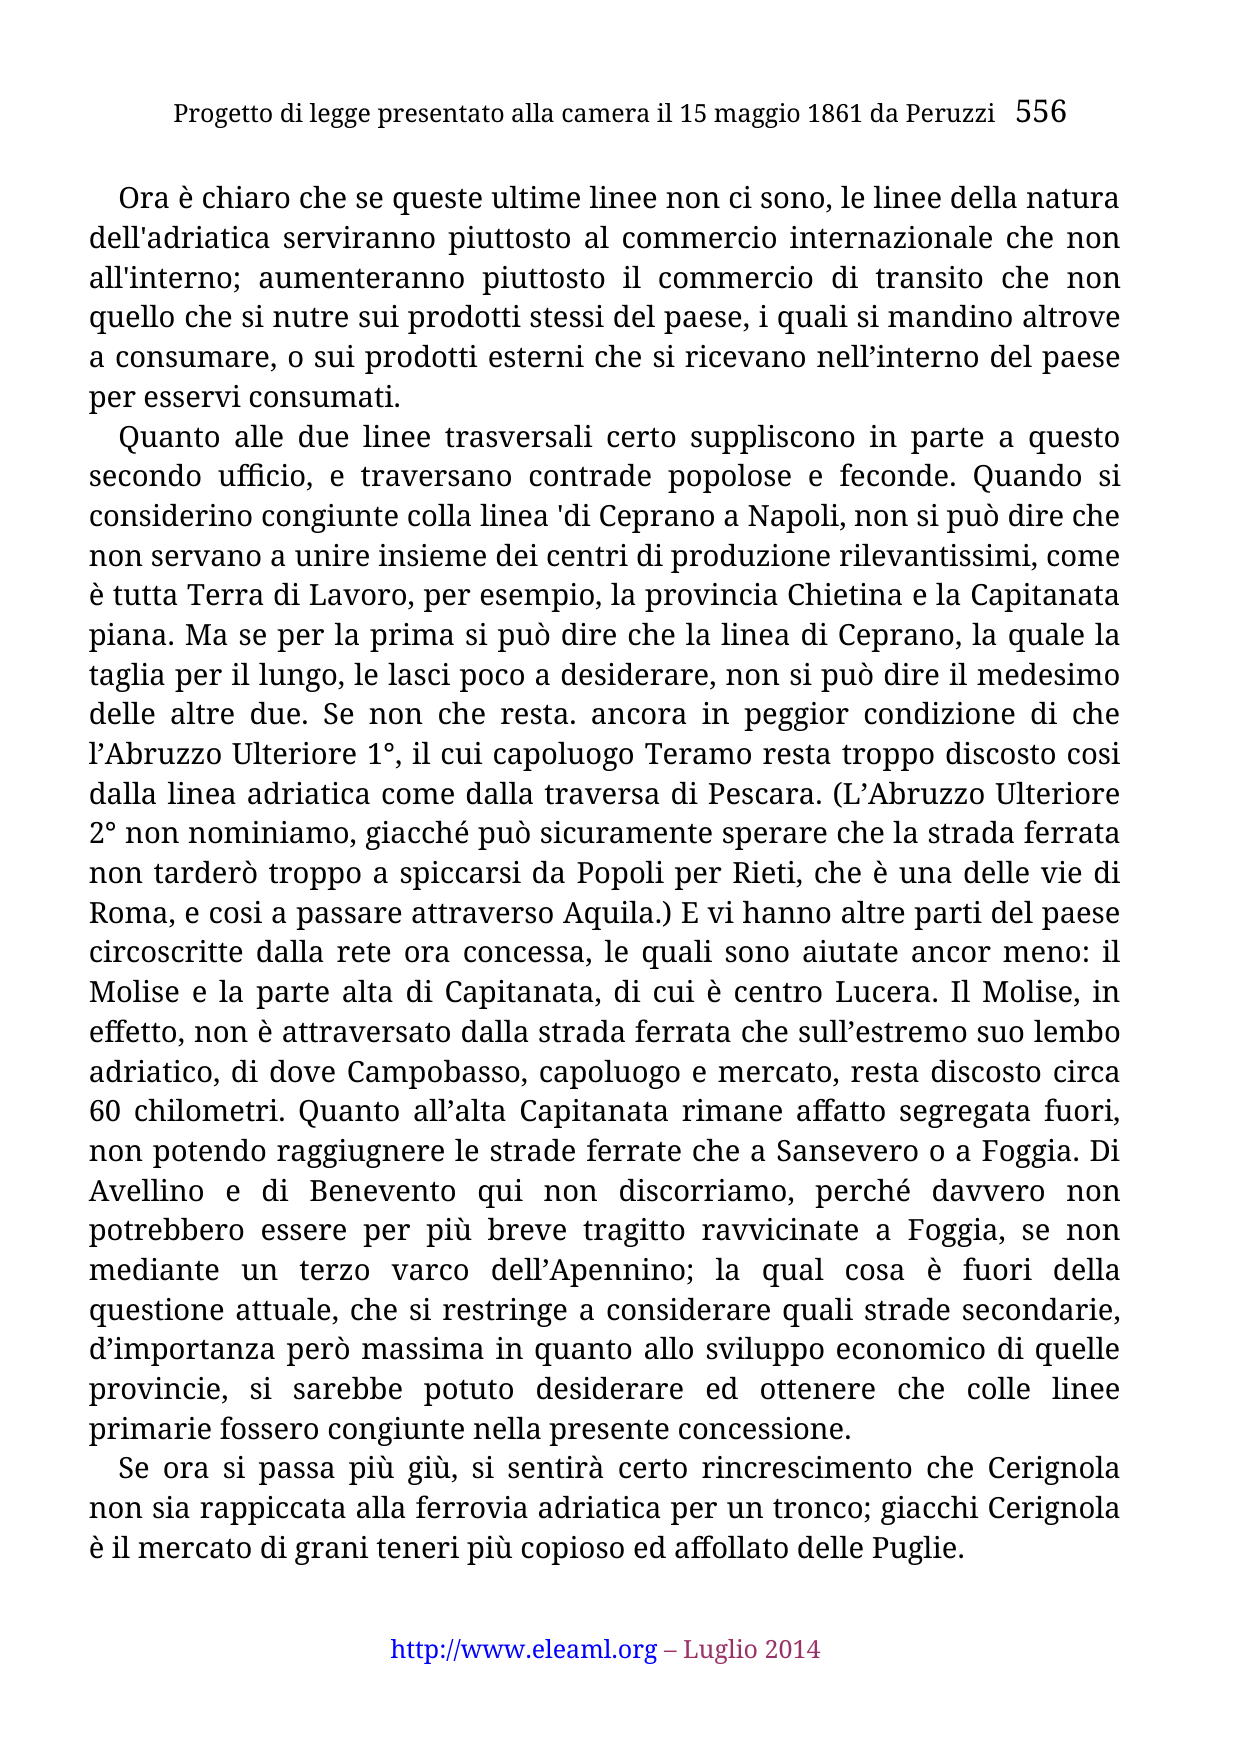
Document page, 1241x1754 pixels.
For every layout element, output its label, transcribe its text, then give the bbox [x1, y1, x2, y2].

text Se ora si passa più giù, si sentirà certo rincrescimento che Cerignola non sia rappiccata alla ferrovia adriatica per un tronco; giacchi Cerignola è il mercato di grani teneri più copioso ed affollato delle Puglie. [88, 1448, 1122, 1567]
text Ora è chiaro che se queste ultime linee non ci sono, le linee della natura dell'adriatica serviranno piuttosto al commercio internazionale che non all'interno; aumenteranno piuttosto il commercio di transito che non quello che si nutre sui prodotti stessi del paese, i quali si mandino altrove a consumare, o sui prodotti esterni che si ricevano nell’interno del paese per esservi consumati. [88, 178, 1122, 416]
text Quanto alle due linee trasversali certo suppliscono in parte a questo secondo ufficio, e traversano contrade popolose e feconde. Quando si considerino congiunte colla linea 'di Ceprano a Napoli, non si può dire che non servano a unire insieme dei centri di produzione rilevantissimi, come è tutta Terra di Lavoro, per esempio, la provincia Chietina e la Capitanata piana. Ma se per la prima si può dire che la linea di Ceprano, la quale la taglia per il lungo, le lasci poco a desiderare, non si può dire il medesimo delle altre due. Se non che resta. ancora in peggior condizione di che l’Abruzzo Ulteriore 1°, il cui capoluogo Teramo resta troppo discosto cosi dalla linea adriatica come dalla traversa di Pescara. (L’Abruzzo Ulteriore 2° non nominiamo, giacché può sicuramente sperare che la strada ferrata non tarderò troppo a spiccarsi da Popoli per Rieti, che è una delle vie di Roma, e cosi a passare attraverso Aquila.) E vi hanno altre parti del paese circoscritte dalla rete ora concessa, le quali sono aiutate ancor meno: il Molise e la parte alta di Capitanata, di cui è centro Lucera. Il Molise, in effetto, non è attraversato dalla strada ferrata che sull’estremo suo lembo adriatico, di dove Campobasso, capoluogo e mercato, resta discosto circa 60 chilometri. Quanto all’alta Capitanata rimane affatto segregata fuori, non potendo raggiugnere le strade ferrate che a Sansevero o a Foggia. Di Avellino e di Benevento qui non discorriamo, perché davvero non potrebbero essere per più breve tragitto ravvicinate a Foggia, se non mediante un terzo varco dell’Apennino; la qual cosa è fuori della questione attuale, che si restringe a considerare quali strade secondarie, d’importanza però massima in quanto allo sviluppo economico di quelle provincie, si sarebbe potuto desiderare ed ottenere che colle linee primarie fossero congiunte nella presente concessione. [88, 416, 1122, 1448]
